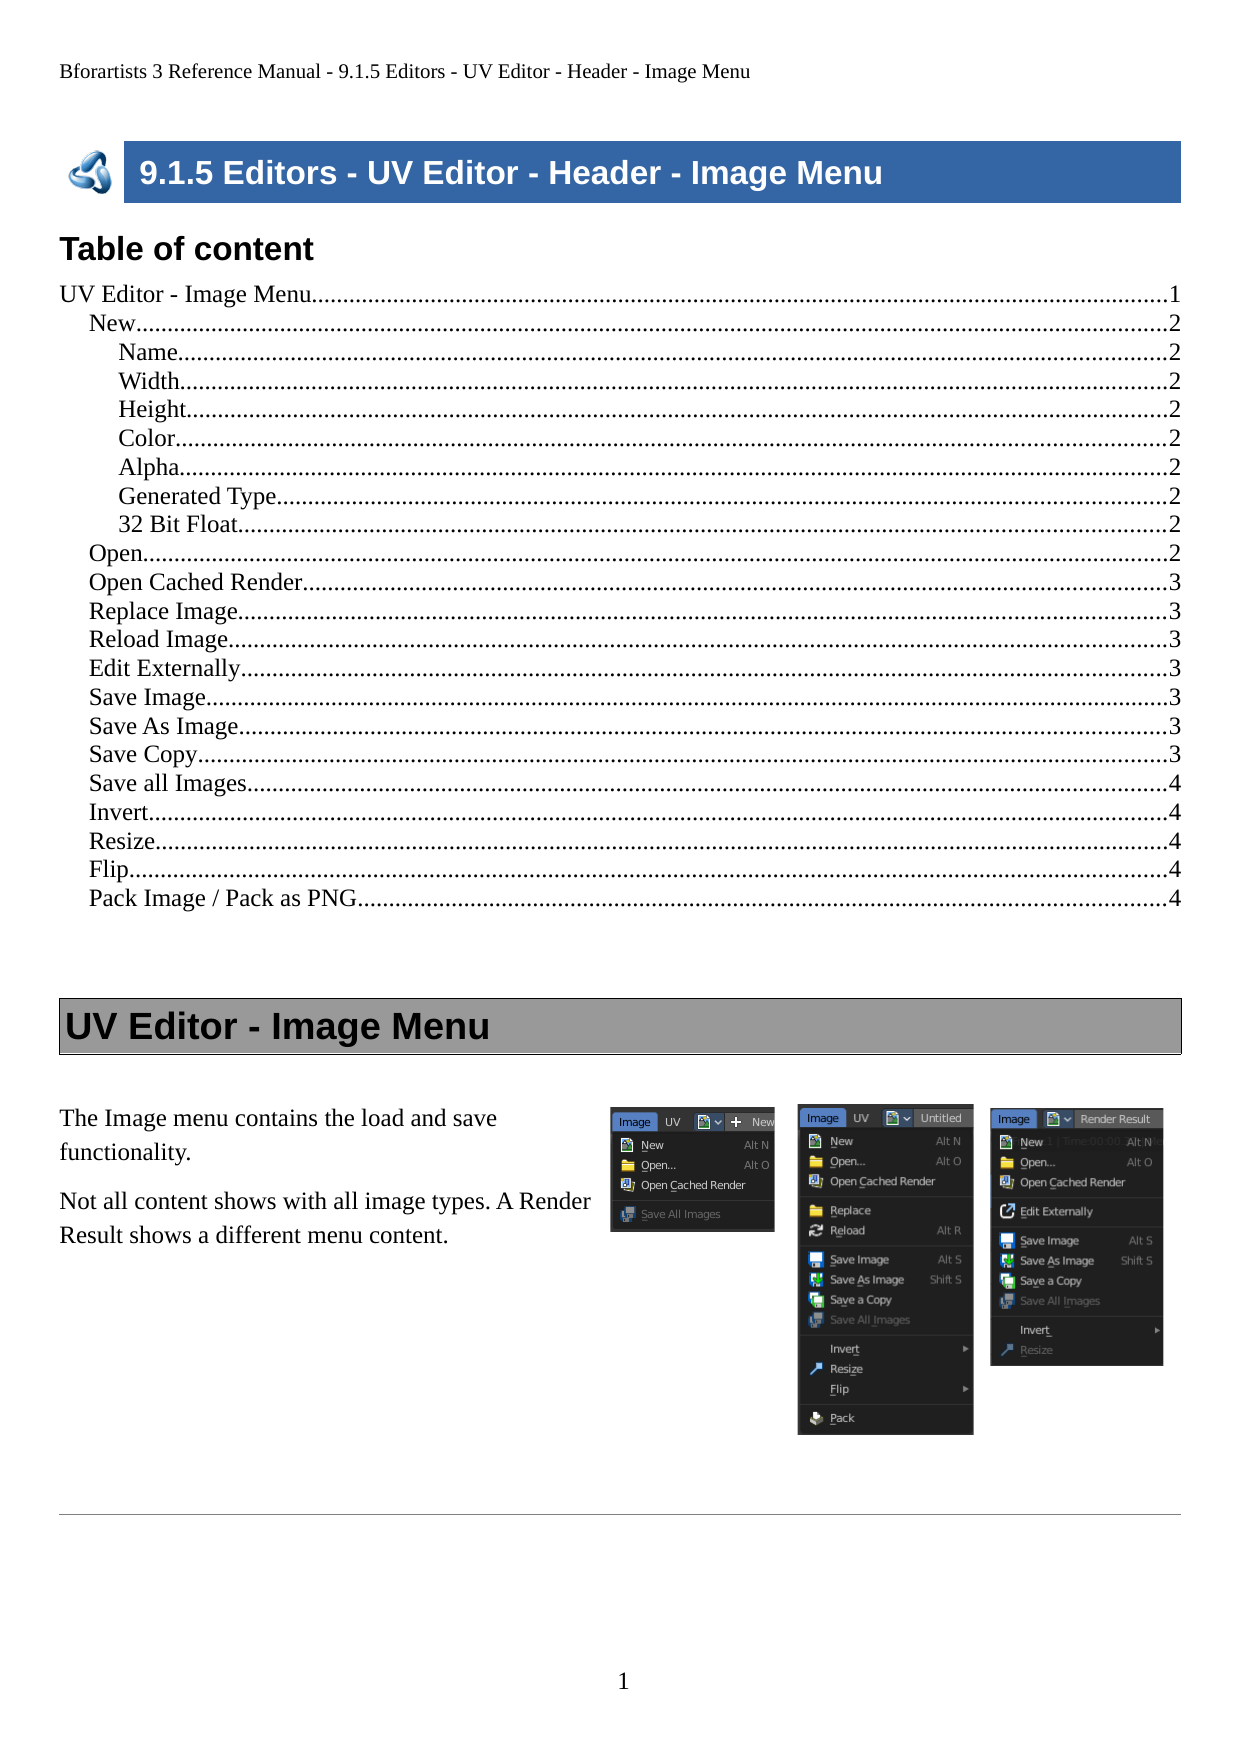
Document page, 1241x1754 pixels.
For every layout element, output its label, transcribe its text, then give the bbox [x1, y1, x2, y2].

text Flip 4 [88, 854, 1181, 883]
text Save As Image 3 [88, 711, 1181, 739]
text Replace Image 3 [88, 596, 1181, 624]
text 32 Bit Float 2 [118, 509, 1181, 538]
table_header UV Editor - Image Menu [60, 999, 1181, 1053]
picture [990, 1108, 1164, 1366]
text Open Cached Render 3 [88, 567, 1181, 596]
text Color 2 [118, 423, 1181, 452]
text Alpha 2 [118, 452, 1181, 481]
text Generated Type 2 [118, 481, 1181, 509]
text Save Image 3 [88, 682, 1181, 711]
text Not all content shows with all image types. A Render Result shows a different menu content. [59, 1186, 797, 1249]
subtitle Table of content [59, 228, 1181, 267]
text Pack Image / Pack as PNG 4 [88, 883, 1181, 912]
text Invert 4 [88, 797, 1181, 826]
text Width 2 [118, 366, 1181, 394]
picture [610, 1107, 775, 1232]
text Save all Images 4 [88, 768, 1181, 797]
text Open 2 [88, 538, 1181, 567]
text Resize 4 [88, 826, 1181, 854]
text New 2 [88, 308, 1181, 337]
table_header 9.1.5 Editors - UV Editor - Header - Image Menu [124, 141, 1181, 203]
text Reload Image 3 [88, 624, 1181, 653]
text UV Editor - Image Menu 1 [59, 279, 1181, 308]
text Height 2 [118, 394, 1181, 423]
table_header [59, 141, 124, 203]
picture [65, 147, 114, 197]
text Save Copy 3 [88, 739, 1181, 768]
text Edit Externally 3 [88, 653, 1181, 682]
text Name 2 [118, 337, 1181, 366]
text The Image menu contains the load and save functionality. [59, 1103, 1181, 1166]
picture [797, 1104, 974, 1435]
